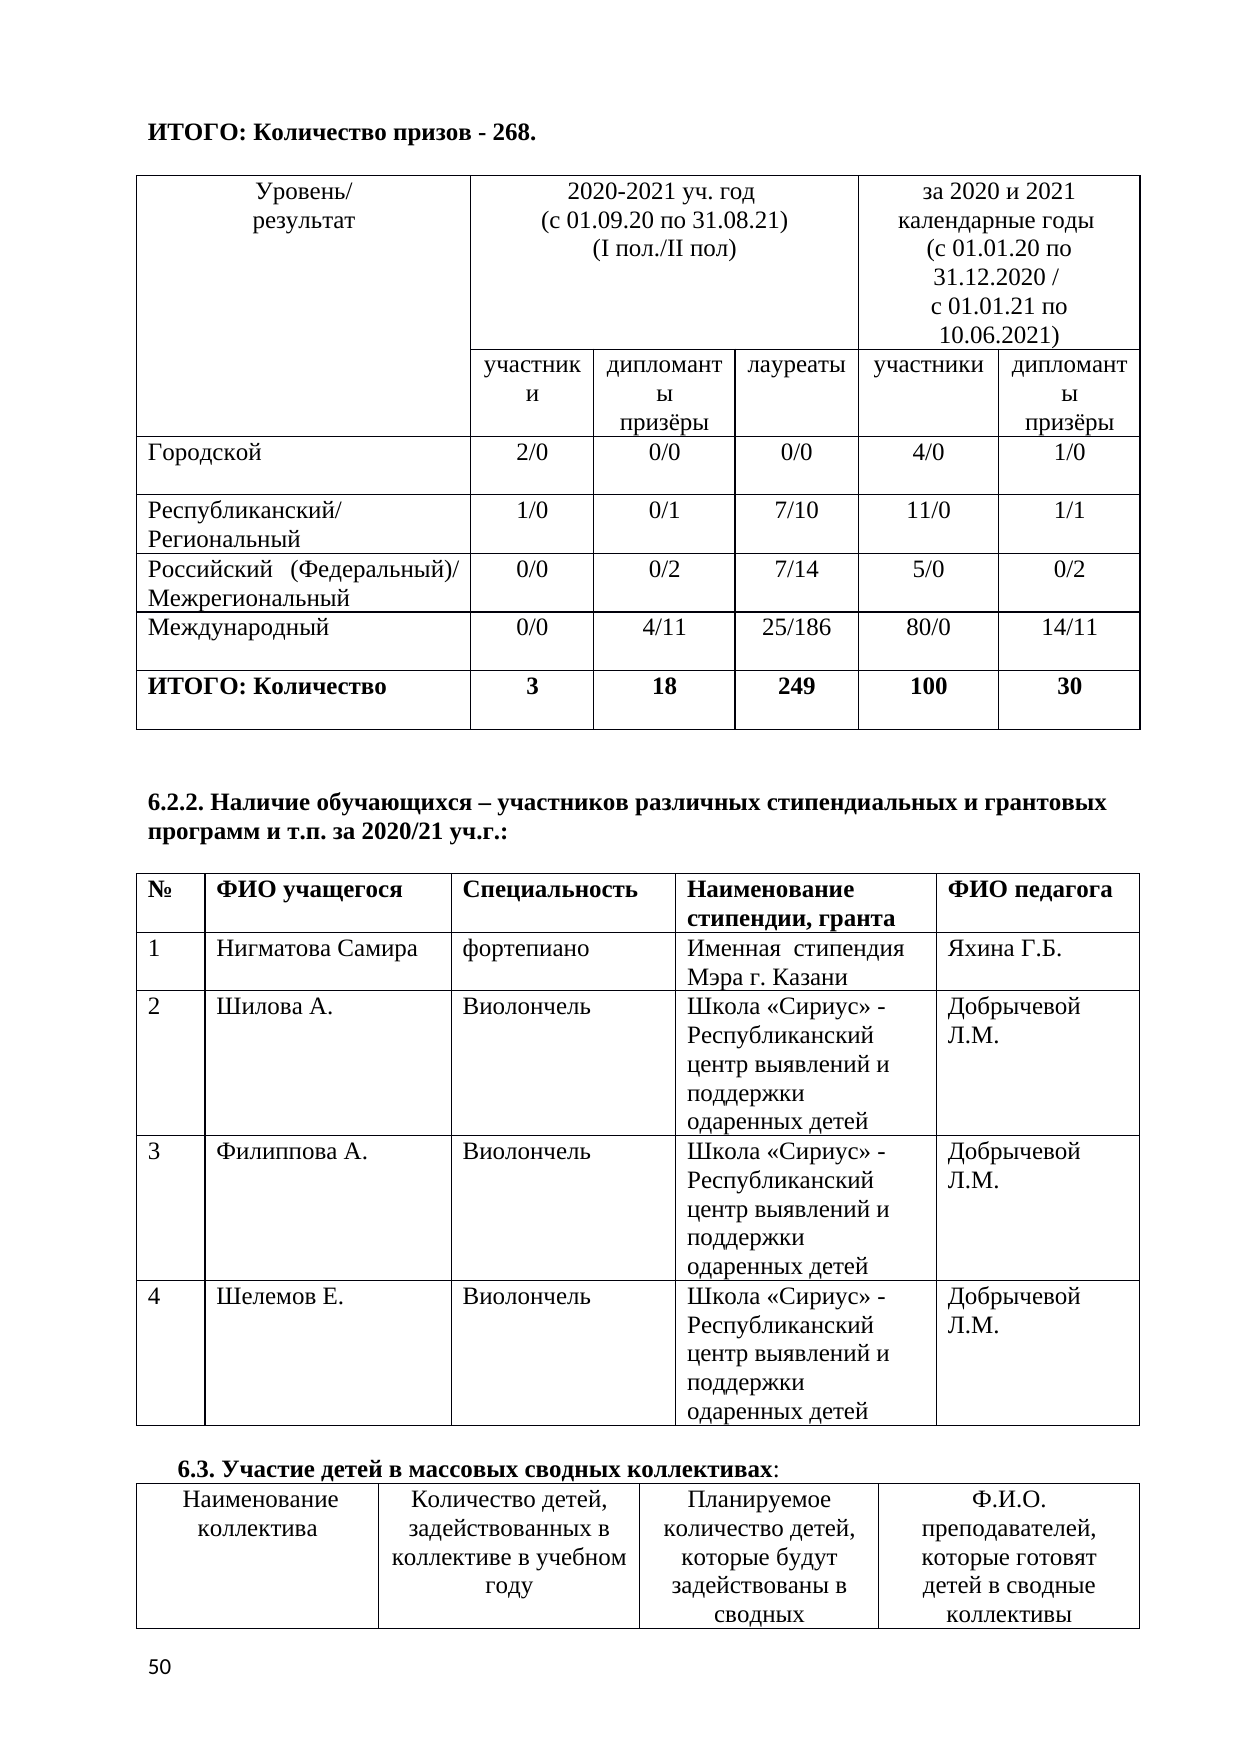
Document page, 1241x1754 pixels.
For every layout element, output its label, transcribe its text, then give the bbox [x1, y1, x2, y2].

table_cell 0/0 [594, 437, 734, 494]
table_cell Добрычевой Л.М. [937, 1136, 1139, 1280]
table_cell 11/0 [859, 495, 998, 553]
table_header Наименование стипендии, гранта [676, 874, 936, 932]
table_cell Филиппова А. [206, 1136, 451, 1280]
table_cell 1/1 [999, 495, 1139, 553]
text ИТОГО: Количество призов - 268. [148, 117, 1152, 146]
table_cell 100 [859, 671, 998, 728]
table_cell 3 [471, 671, 593, 728]
table_cell Именная стипендия Мэра г. Казани [676, 933, 936, 990]
table_cell Добрычевой Л.М. [937, 1281, 1139, 1425]
table_cell дипломанты призёры [594, 350, 734, 436]
table_cell 30 [999, 671, 1139, 728]
table_cell участники [471, 350, 593, 436]
table_cell 80/0 [859, 613, 998, 670]
table_cell Добрычевой Л.М. [937, 991, 1139, 1135]
table_cell лауреаты [736, 350, 858, 436]
table_header 2020-2021 уч. год (с 01.09.20 по 31.08.21) (I пол./II пол) [471, 176, 858, 348]
table_header Специальность [452, 874, 675, 932]
table_cell Шилова А. [206, 991, 451, 1135]
table_cell 7/14 [736, 554, 858, 611]
table_cell 2 [137, 991, 204, 1135]
table_cell 7/10 [736, 495, 858, 553]
table_cell 1 [137, 933, 204, 990]
table_cell Шелемов Е. [206, 1281, 451, 1425]
table_cell 0/1 [594, 495, 734, 553]
text 6.2.2. Наличие обучающихся – участников различных стипендиальных и грантовых программ и т.п. за 2020/21 уч.г.: [148, 787, 1152, 844]
table_cell фортепиано [452, 933, 675, 990]
table_cell 0/2 [999, 554, 1139, 611]
table_header Планируемое количество детей, которые будут задействованы в сводных [640, 1484, 878, 1628]
table_cell Нигматова Самира [206, 933, 451, 990]
table_header Уровень/ результат [137, 176, 470, 436]
table_cell Городской [137, 437, 470, 494]
table_header ФИО педагога [937, 874, 1139, 932]
table_cell 0/0 [471, 554, 593, 611]
table_cell 4/11 [594, 613, 734, 670]
table_cell 14/11 [999, 613, 1139, 670]
table_cell 4 [137, 1281, 204, 1425]
table_cell 4/0 [859, 437, 998, 494]
table_cell Яхина Г.Б. [937, 933, 1139, 990]
table_cell Школа «Сириус» - Республиканский центр выявлений и поддержки одаренных детей [676, 1136, 936, 1280]
table_cell 1/0 [999, 437, 1139, 494]
table_cell Виолончель [452, 1136, 675, 1280]
table_cell Виолончель [452, 1281, 675, 1425]
table_cell 249 [736, 671, 858, 728]
table_cell 0/0 [471, 613, 593, 670]
table_cell Республиканский/ Региональный [137, 495, 470, 553]
table_cell Виолончель [452, 991, 675, 1135]
table_cell дипломанты призёры [999, 350, 1139, 436]
table_cell 0/0 [736, 437, 858, 494]
table_header № [137, 874, 204, 932]
table_cell 25/186 [736, 613, 858, 670]
table_header ФИО учащегося [206, 874, 451, 932]
table_cell Школа «Сириус» - Республиканский центр выявлений и поддержки одаренных детей [676, 991, 936, 1135]
table_header за 2020 и 2021 календарные годы (с 01.01.20 по 31.12.2020 / с 01.01.21 по 10.06.2021) [859, 176, 1139, 348]
table_cell 1/0 [471, 495, 593, 553]
table_cell Международный [137, 613, 470, 670]
table_cell Школа «Сириус» - Республиканский центр выявлений и поддержки одаренных детей [676, 1281, 936, 1425]
table_cell 2/0 [471, 437, 593, 494]
table_cell 18 [594, 671, 734, 728]
table_cell 5/0 [859, 554, 998, 611]
text 6.3. Участие детей в массовых сводных коллективах: [177, 1454, 1152, 1483]
table_cell Российский (Федеральный)/ Межрегиональный [137, 554, 470, 611]
table_cell участники [859, 350, 998, 436]
table_header Количество детей, задействованных в коллективе в учебном году [379, 1484, 639, 1628]
table_cell 3 [137, 1136, 204, 1280]
table_cell 0/2 [594, 554, 734, 611]
table_cell ИТОГО: Количество [137, 671, 470, 728]
table_header Ф.И.О. преподавателей, которые готовят детей в сводные коллективы [879, 1484, 1139, 1628]
table_header Наименование коллектива [137, 1484, 378, 1628]
